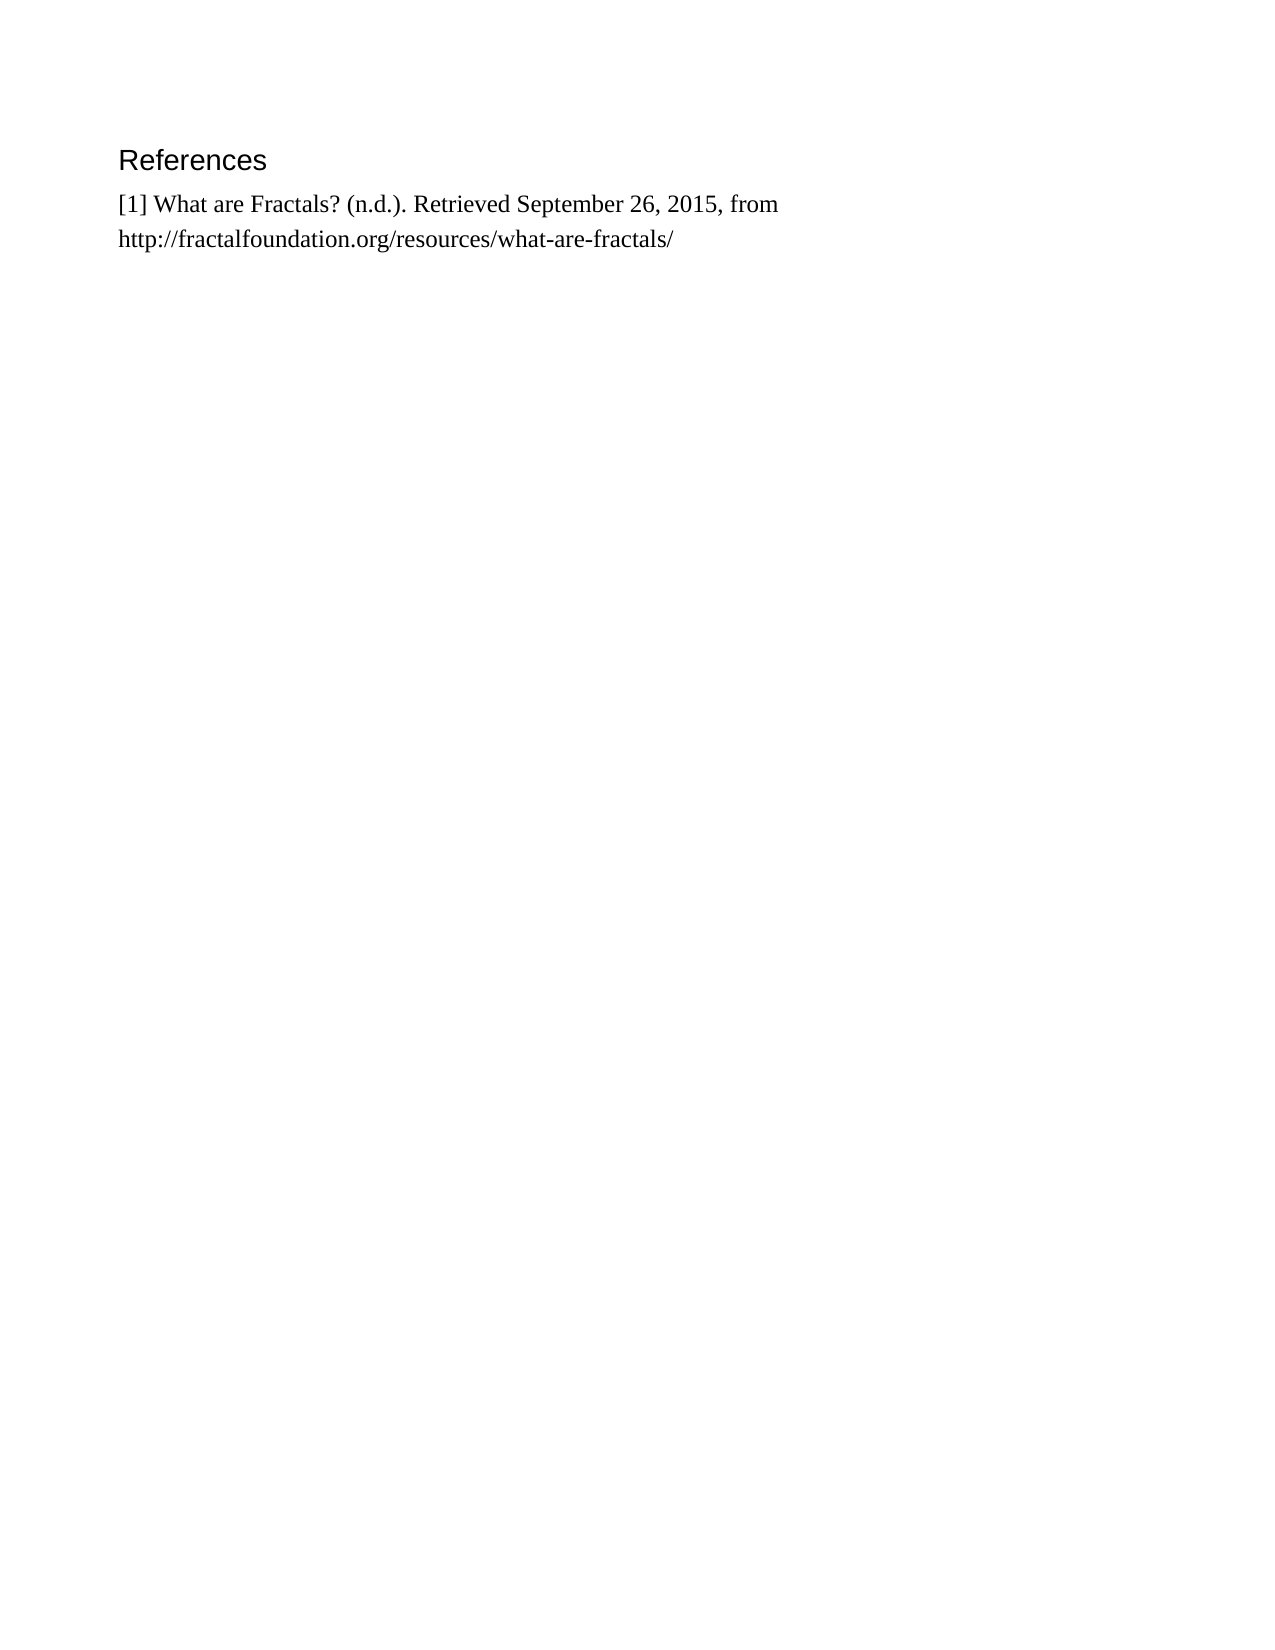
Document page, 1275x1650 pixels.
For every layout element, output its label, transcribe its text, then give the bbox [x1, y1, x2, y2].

subtitle References [118, 143, 1157, 177]
text [1] What are Fractals? (n.d.). Retrieved September 26, 2015, from http://fractalfoundation.org/resources/what-are-fractals/ [118, 189, 1157, 252]
